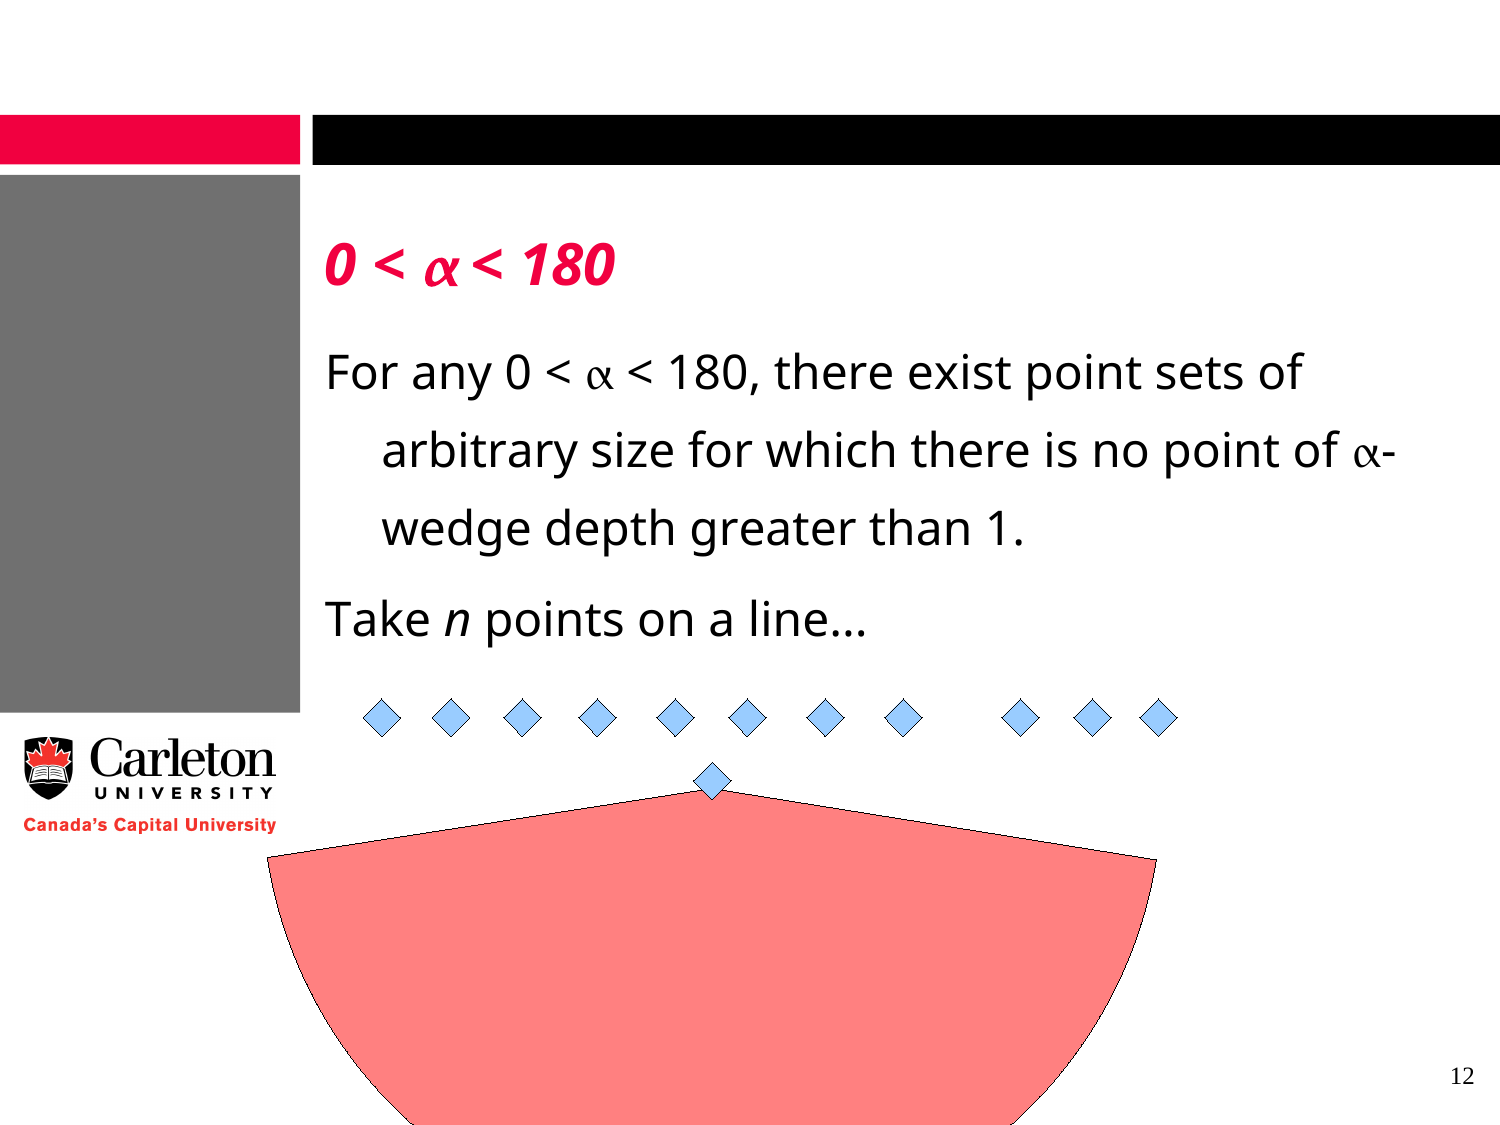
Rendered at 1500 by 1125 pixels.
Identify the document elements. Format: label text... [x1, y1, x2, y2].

text_box [267, 848, 324, 1017]
text_box [1139, 698, 1178, 737]
text_box [728, 698, 767, 737]
text_box [884, 698, 923, 737]
text_box [432, 698, 470, 737]
text_box [693, 762, 732, 800]
text_box [363, 698, 401, 737]
text_box [656, 698, 695, 737]
text_box [578, 698, 617, 737]
list For any 0 <  < 180, there exist point sets of arbitrary size for which there is no point of -wedge depth greater than 1. Take n points on a line... [324, 324, 1450, 1051]
title 0 <  < 180 [324, 187, 1450, 324]
text_box [503, 698, 542, 737]
text_box [806, 698, 845, 737]
text_box [1001, 698, 1040, 737]
text_box [1073, 698, 1112, 737]
picture [24, 737, 276, 834]
text_box [346, 1051, 1078, 1125]
